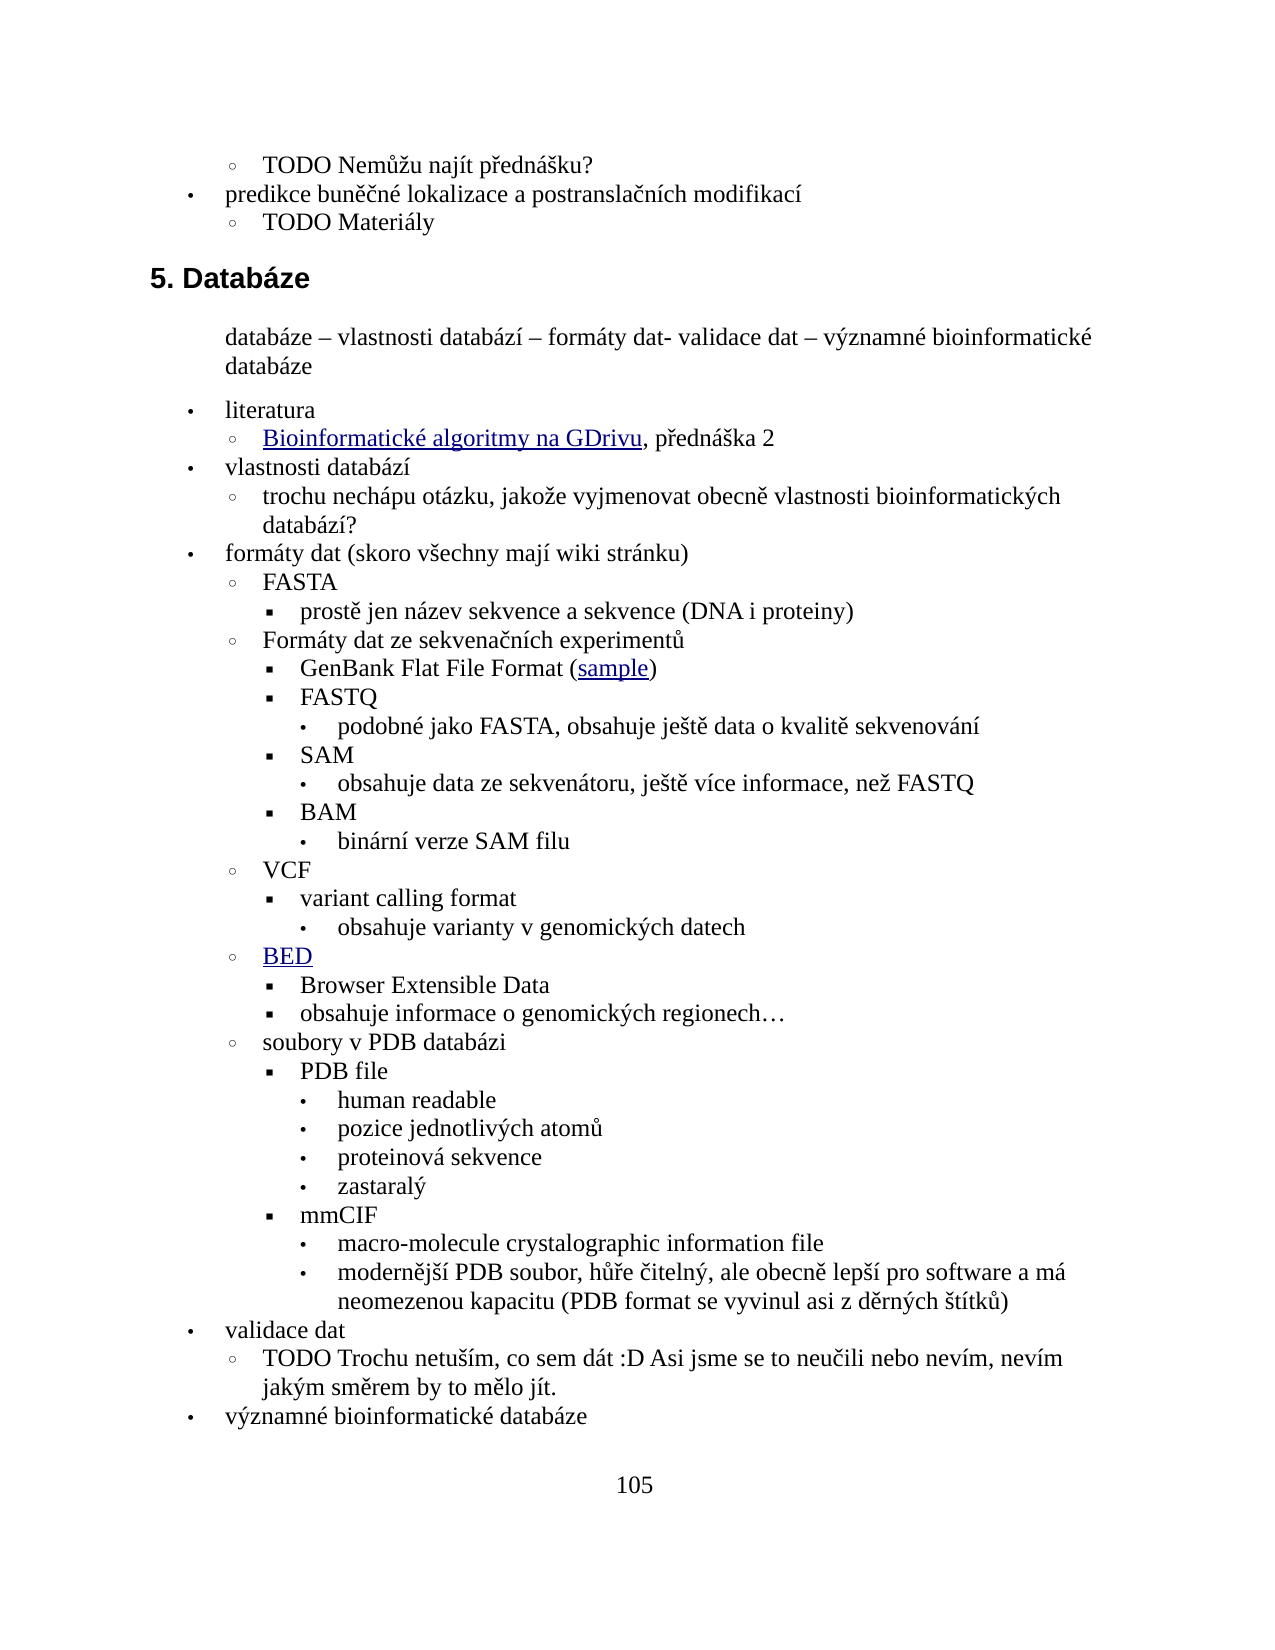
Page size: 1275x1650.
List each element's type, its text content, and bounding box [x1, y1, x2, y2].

list Formáty dat ze sekvenačních experimentů [225, 625, 1125, 653]
list BED [225, 941, 1125, 970]
list proteinová sekvence [300, 1142, 1125, 1171]
list macro-molecule crystalographic information file [300, 1228, 1125, 1257]
list TODO Trochu netuším, co sem dát :D Asi jsme se to neučili nebo nevím, nevím jakým směrem by to mělo jít. [225, 1343, 1125, 1401]
list soubory v PDB databázi [225, 1027, 1125, 1056]
list prostě jen název sekvence a sekvence (DNA i proteiny) [262, 596, 1125, 625]
list podobné jako FASTA, obsahuje ještě data o kvalitě sekvenování [300, 711, 1125, 740]
list human readable [300, 1085, 1125, 1113]
list validace dat [187, 1315, 1125, 1343]
list variant calling format [262, 883, 1125, 912]
list SAM [262, 740, 1125, 768]
list predikce buněčné lokalizace a postranslačních modifikací [187, 179, 1125, 207]
text databáze – vlastnosti databází – formáty dat- validace dat – významné bioinformatické databáze [225, 322, 1125, 380]
list významné bioinformatické databáze [187, 1401, 1125, 1430]
list obsahuje informace o genomických regionech… [262, 998, 1125, 1027]
list Bioinformatické algoritmy na GDrivu, přednáška 2 [225, 423, 1125, 452]
list obsahuje data ze sekvenátoru, ještě více informace, než FASTQ [300, 768, 1125, 797]
list FASTA [225, 567, 1125, 596]
list BAM [262, 797, 1125, 826]
list literatura [187, 395, 1125, 423]
list PDB file [262, 1056, 1125, 1085]
list vlastnosti databází [187, 452, 1125, 481]
subtitle 5. Databáze [150, 261, 1125, 295]
list TODO Nemůžu najít přednášku? [225, 150, 1125, 179]
list obsahuje varianty v genomických datech [300, 912, 1125, 941]
list trochu nechápu otázku, jakože vyjmenovat obecně vlastnosti bioinformatických databází? [225, 481, 1125, 538]
list FASTQ [262, 682, 1125, 711]
list GenBank Flat File Format (sample) [262, 653, 1125, 682]
list modernější PDB soubor, hůře čitelný, ale obecně lepší pro software a má neomezenou kapacitu (PDB format se vyvinul asi z děrných štítků) [300, 1257, 1125, 1315]
list formáty dat (skoro všechny mají wiki stránku) [187, 538, 1125, 567]
list TODO Materiály [225, 207, 1125, 236]
list binární verze SAM filu [300, 826, 1125, 855]
list Browser Extensible Data [262, 970, 1125, 998]
list VCF [225, 855, 1125, 883]
list mmCIF [262, 1200, 1125, 1228]
list zastaralý [300, 1171, 1125, 1200]
list pozice jednotlivých atomů [300, 1113, 1125, 1142]
